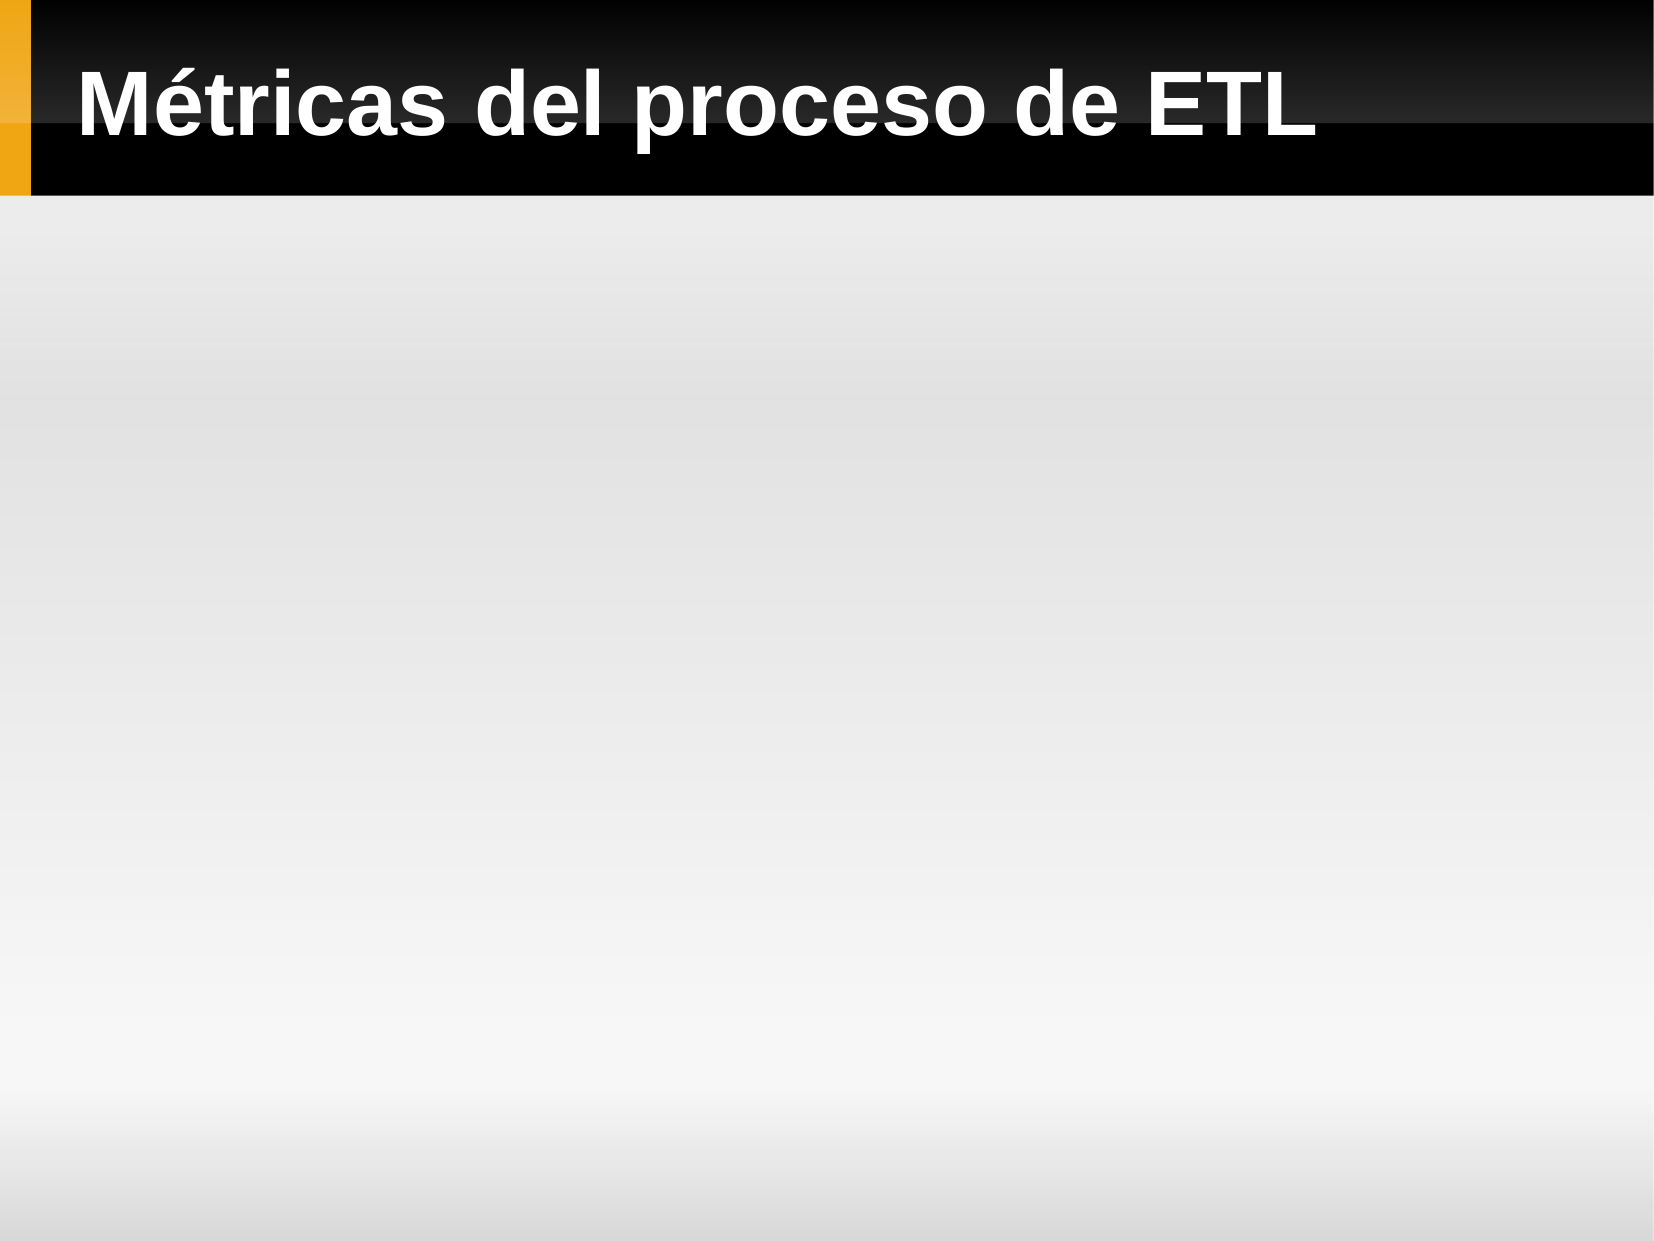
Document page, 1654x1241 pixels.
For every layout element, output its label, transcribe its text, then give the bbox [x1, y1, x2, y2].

title Métricas del proceso de ETL [76, 0, 1565, 208]
picture [0, 0, 1654, 1241]
